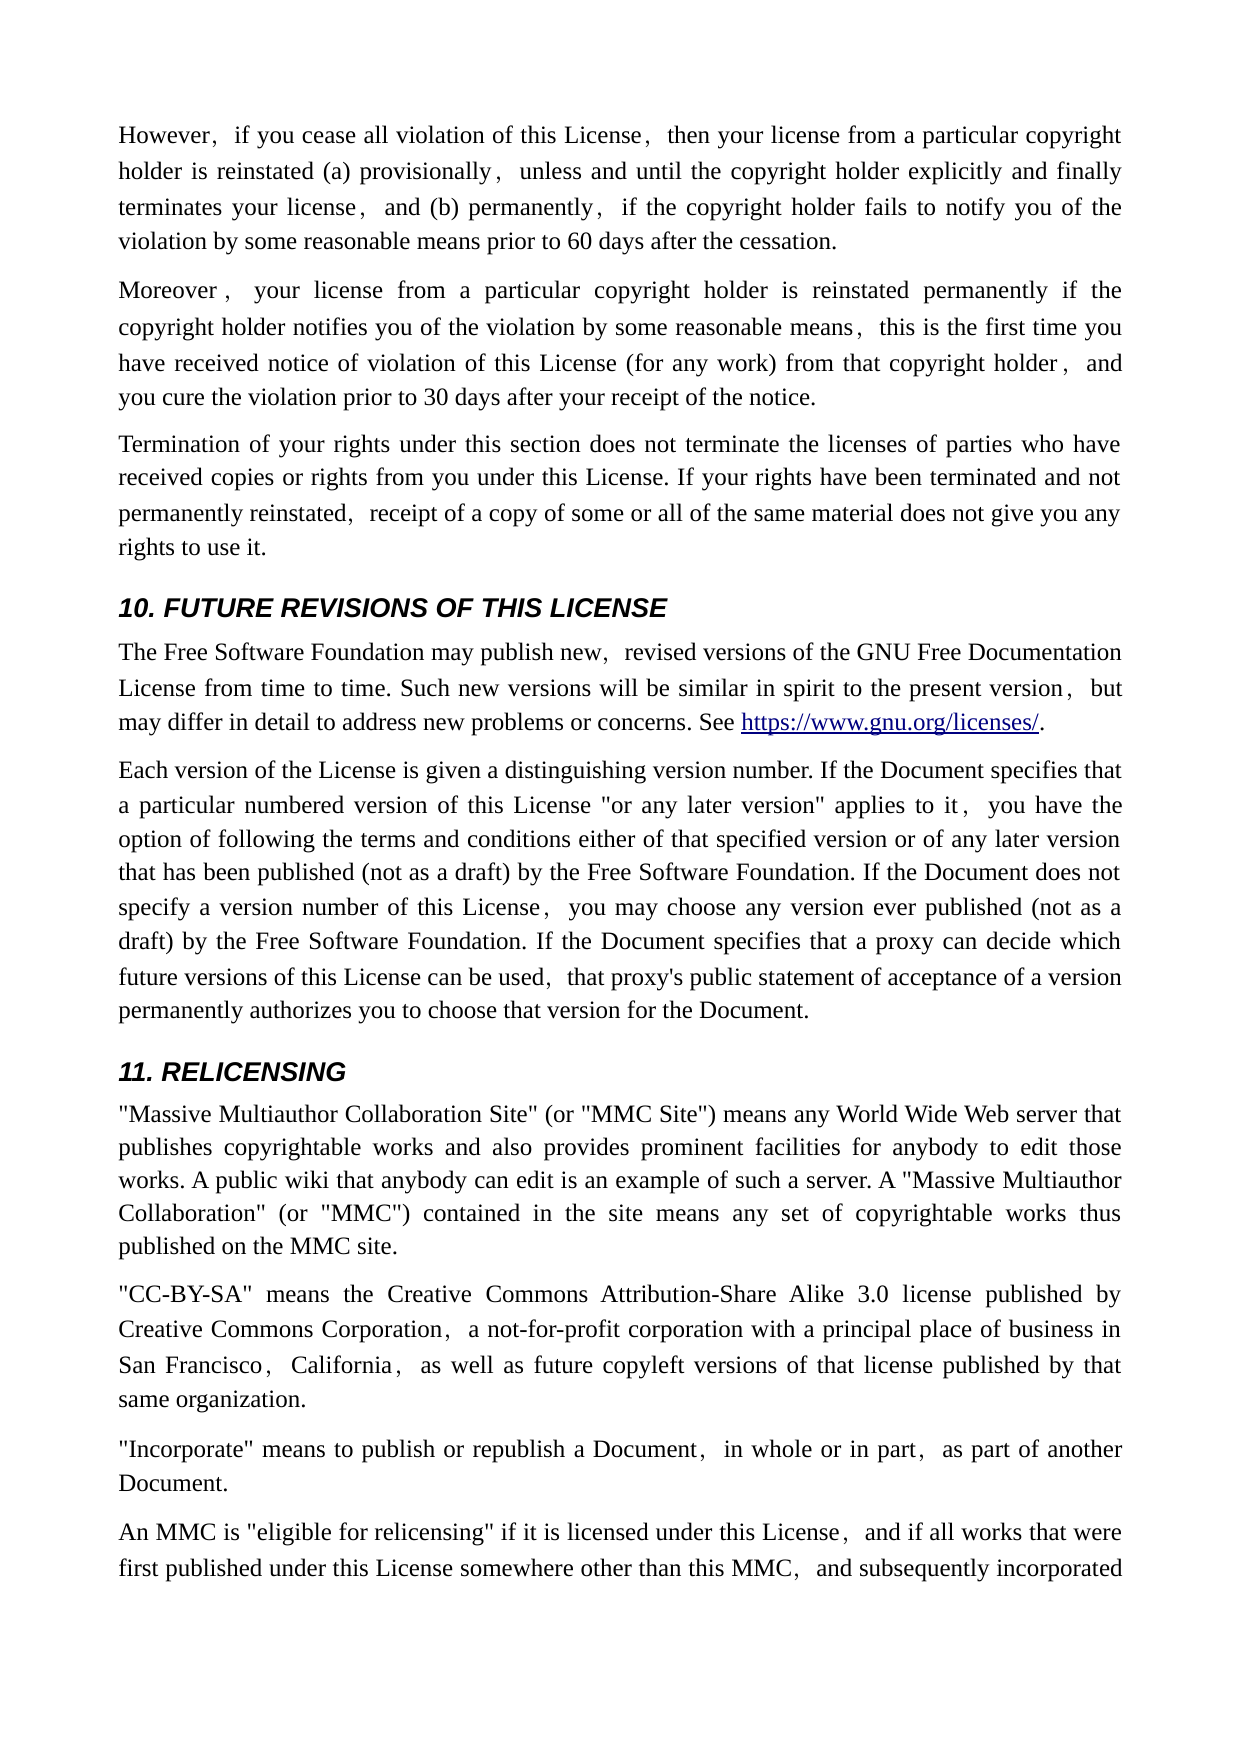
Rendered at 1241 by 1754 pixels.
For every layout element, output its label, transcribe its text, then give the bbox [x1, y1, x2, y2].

text An MMC is "eligible for relicensing" if it is licensed under this License，and if all works that were first published under this License somewhere other than this MMC，and subsequently incorporated [118, 1515, 1122, 1583]
text "Incorporate" means to publish or republish a Document，in whole or in part，as part of another Document. [118, 1432, 1122, 1496]
text Each version of the License is given a distinguishing version number. If the Document specifies that a particular numbered version of this License "or any later version" applies to it，you have the option of following the terms and conditions either of that specified version or of any later version that has been published (not as a draft) by the Free Software Foundation. If the Document does not specify a version number of this License，you may choose any version ever published (not as a draft) by the Free Software Foundation. If the Document specifies that a proxy can decide which future versions of this License can be used，that proxy's public statement of acceptance of a version permanently authorizes you to choose that version for the Document. [118, 755, 1122, 1024]
subtitle 10. FUTURE REVISIONS OF THIS LICENSE [118, 592, 1122, 623]
text "Massive Multiauthor Collaboration Site" (or "MMC Site") means any World Wide Web server that publishes copyrightable works and also provides prominent facilities for anybody to edit those works. A public wiki that anybody can edit is an example of such a server. A "Massive Multiauthor Collaboration" (or "MMC") contained in the site means any set of copyrightable works thus published on the MMC site. [118, 1099, 1122, 1260]
text "CC-BY-SA" means the Creative Commons Attribution-Share Alike 3.0 license published by Creative Commons Corporation，a not-for-profit corporation with a principal place of business in San Francisco，California，as well as future copyleft versions of that license published by that same organization. [118, 1279, 1122, 1413]
subtitle 11. RELICENSING [118, 1056, 1122, 1087]
text Moreover，your license from a particular copyright holder is reinstated permanently if the copyright holder notifies you of the violation by some reasonable means，this is the first time you have received notice of violation of this License (for any work) from that copyright holder，and you cure the violation prior to 30 days after your receipt of the notice. [118, 274, 1122, 411]
text Termination of your rights under this section does not terminate the licenses of parties who have received copies or rights from you under this License. If your rights have been terminated and not permanently reinstated，receipt of a copy of some or all of the same material does not give you any rights to use it. [118, 429, 1122, 560]
text However，if you cease all violation of this License，then your license from a particular copyright holder is reinstated (a) provisionally，unless and until the copyright holder explicitly and finally terminates your license，and (b) permanently，if the copyright holder fails to notify you of the violation by some reasonable means prior to 60 days after the cessation. [118, 118, 1122, 255]
text The Free Software Foundation may publish new，revised versions of the GNU Free Documentation License from time to time. Such new versions will be similar in spirit to the present version，but may differ in detail to address new problems or concerns. See https://www.gnu.org/licenses/. [118, 635, 1122, 736]
